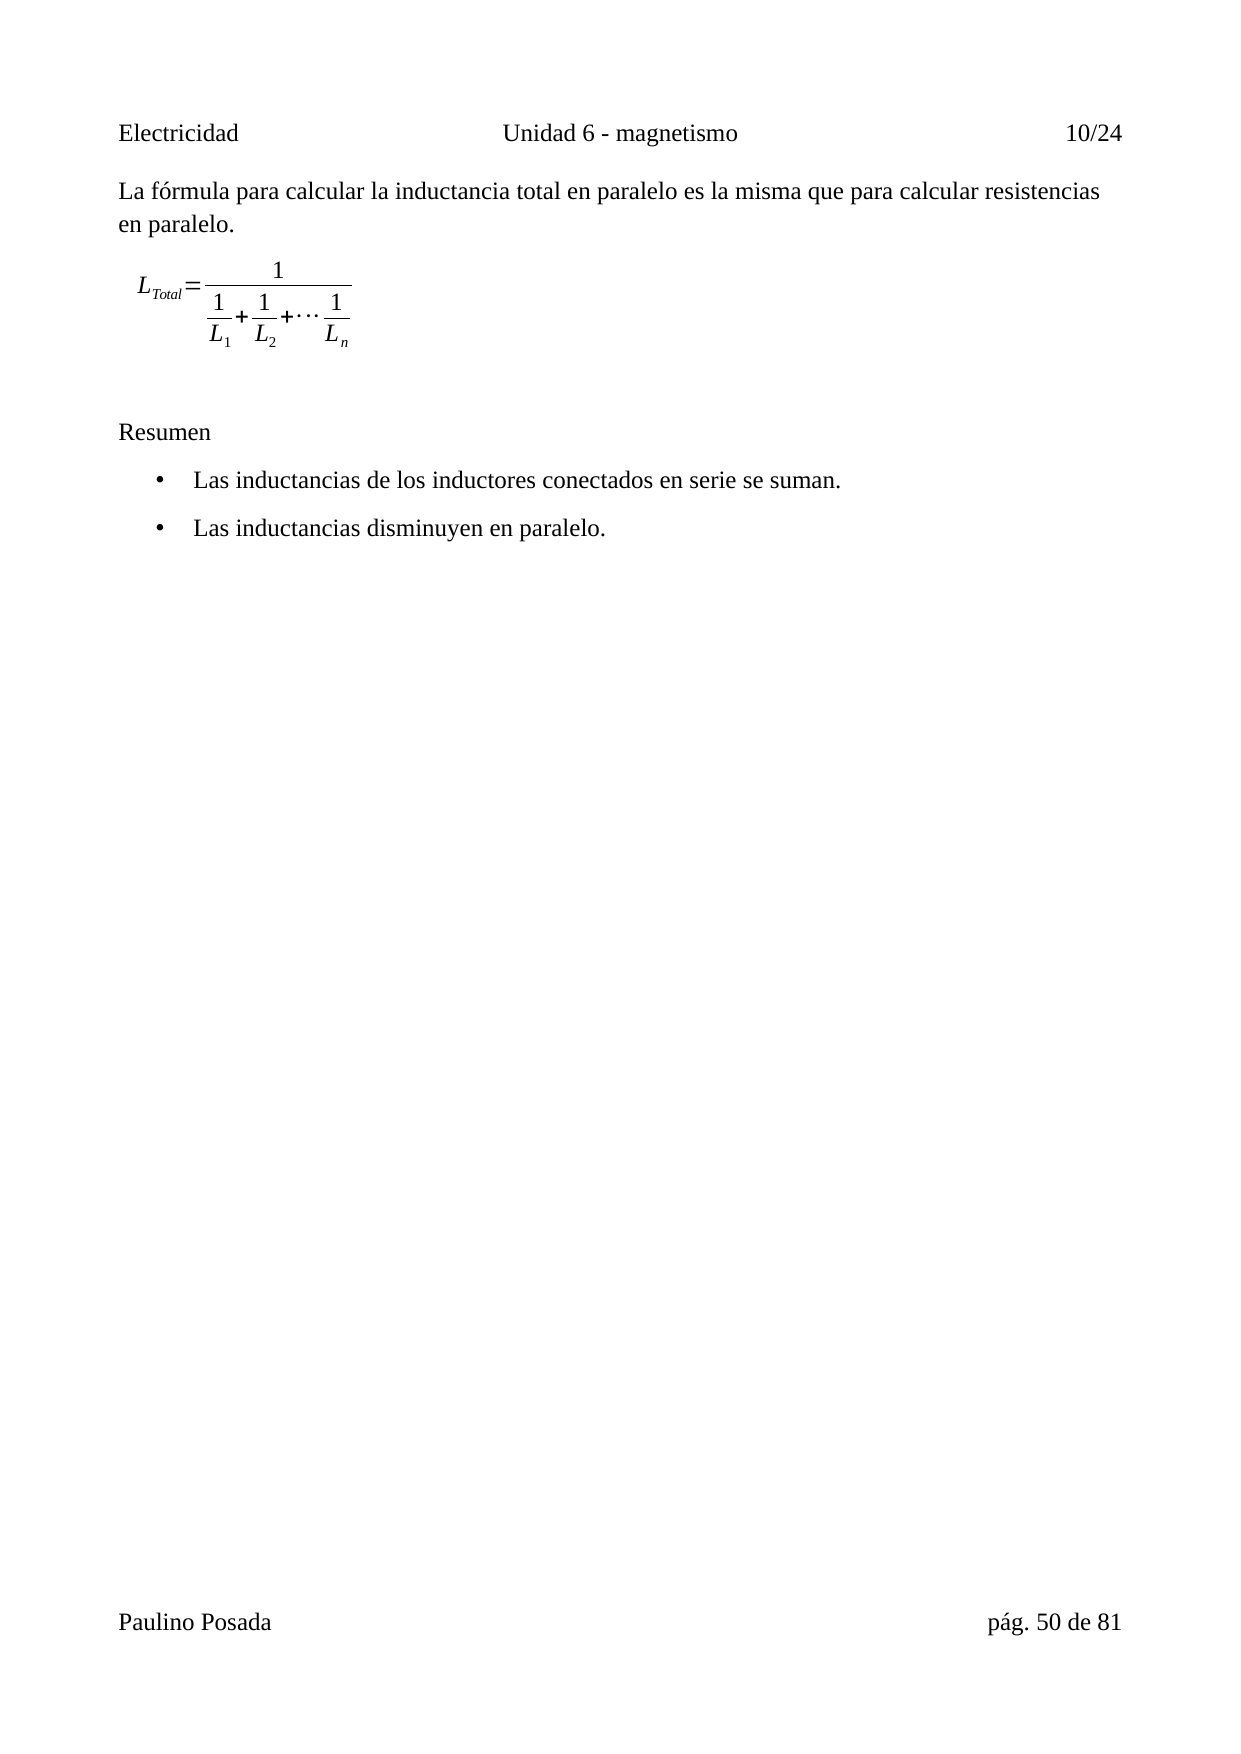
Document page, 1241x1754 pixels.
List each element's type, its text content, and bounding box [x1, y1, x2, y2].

text Resumen [118, 417, 1122, 446]
list Las inductancias disminuyen en paralelo. [156, 513, 1122, 541]
list Las inductancias de los inductores conectados en serie se suman. [156, 465, 1122, 494]
text La fórmula para calcular la inductancia total en paralelo es la misma que para calcular resistencias en paralelo. [118, 176, 1122, 238]
